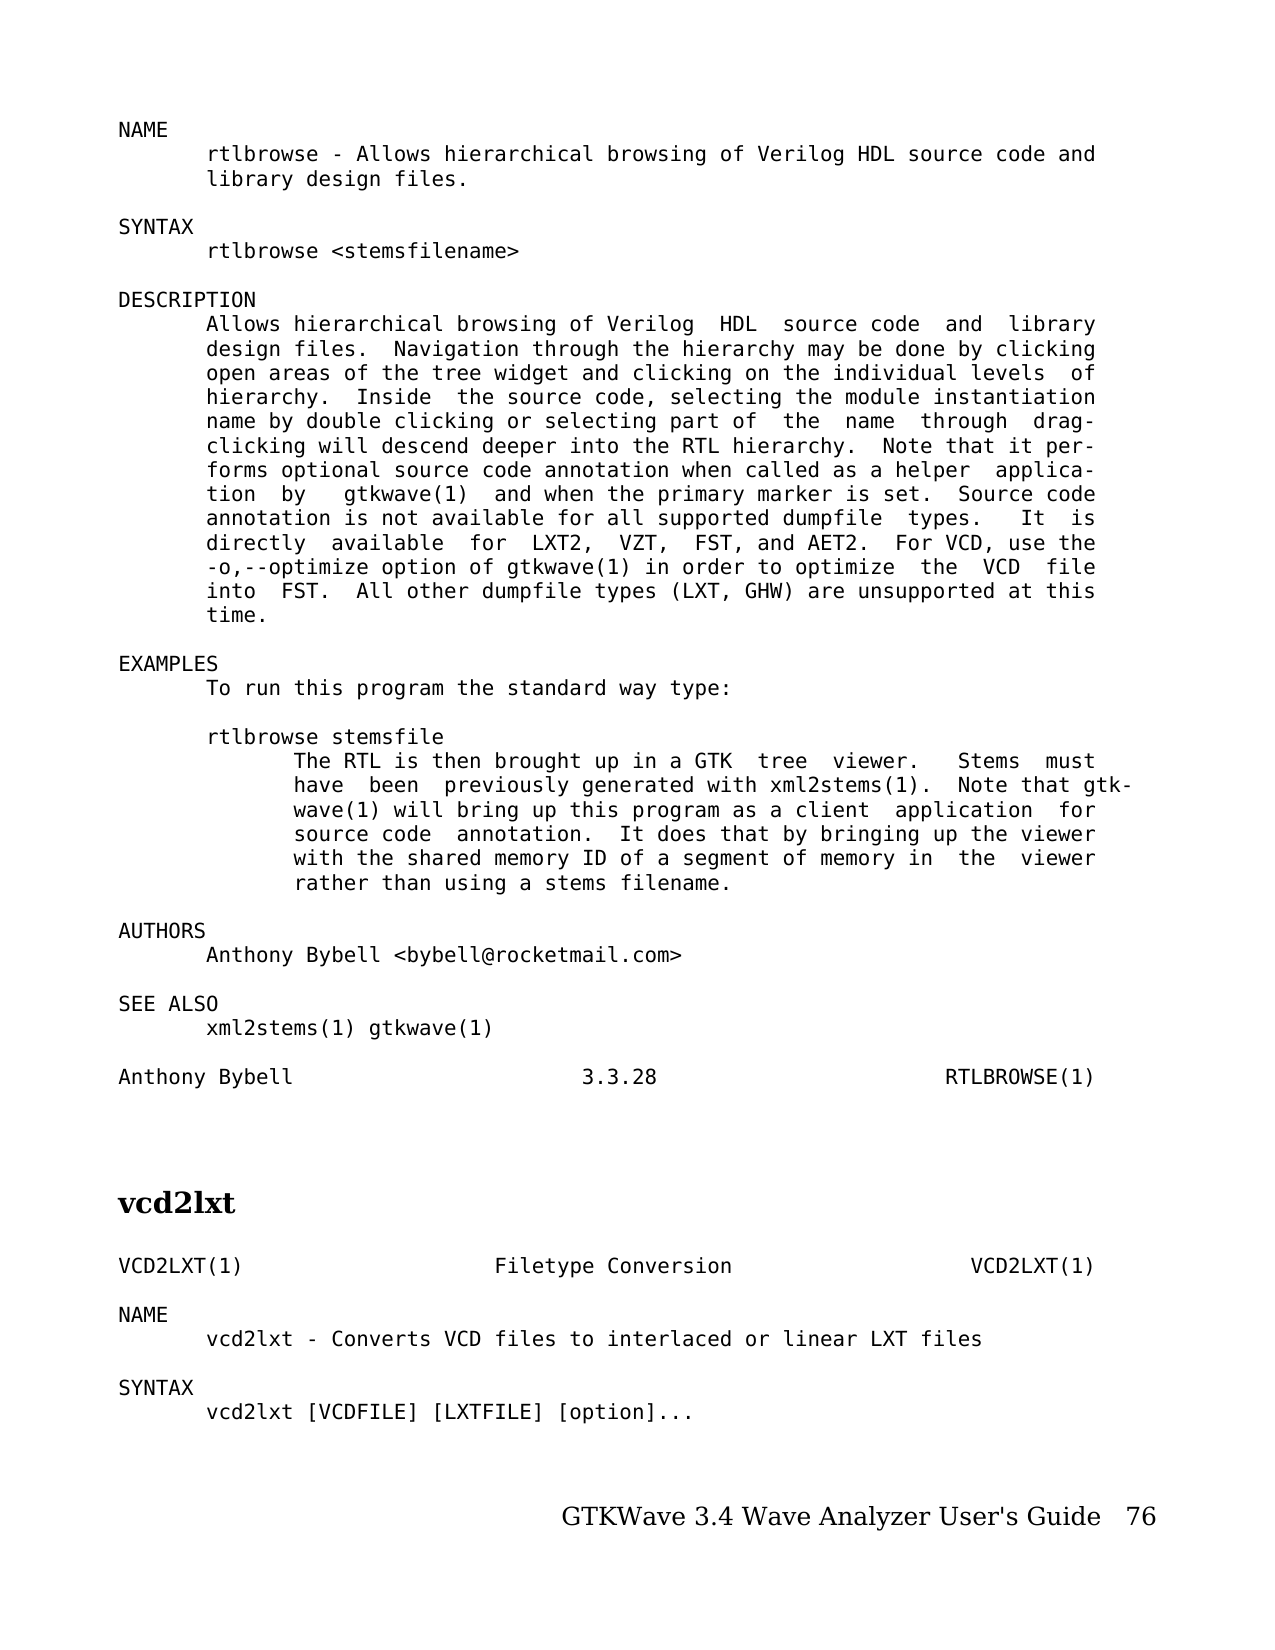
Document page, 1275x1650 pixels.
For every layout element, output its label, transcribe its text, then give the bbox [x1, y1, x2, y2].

text xml2stems(1) gtkwave(1) [118, 1016, 1157, 1040]
text tion by gtkwave(1) and when the primary marker is set. Source code [118, 482, 1157, 506]
text DESCRIPTION [118, 288, 1157, 312]
text source code annotation. It does that by bringing up the viewer [118, 822, 1157, 846]
text Allows hierarchical browsing of Verilog HDL source code and library [118, 312, 1157, 337]
text EXAMPLES [118, 652, 1157, 676]
text VCD2LXT(1) Filetype Conversion VCD2LXT(1) [118, 1254, 1157, 1279]
text forms optional source code annotation when called as a helper applica- [118, 458, 1157, 482]
text rtlbrowse - Allows hierarchical browsing of Verilog HDL source code and [118, 142, 1157, 167]
text rather than using a stems filename. [118, 871, 1157, 895]
text hierarchy. Inside the source code, selecting the module instantiation [118, 385, 1157, 409]
text into FST. All other dumpfile types (LXT, GHW) are unsupported at this [118, 579, 1157, 603]
text Anthony Bybell <bybell@rocketmail.com> [118, 943, 1157, 968]
text design files. Navigation through the hierarchy may be done by clicking [118, 337, 1157, 361]
subtitle vcd2lxt [118, 1186, 1157, 1220]
text NAME [118, 1303, 1157, 1327]
text directly available for LXT2, VZT, FST, and AET2. For VCD, use the [118, 531, 1157, 555]
text with the shared memory ID of a segment of memory in the viewer [118, 846, 1157, 871]
text The RTL is then brought up in a GTK tree viewer. Stems must [118, 749, 1157, 773]
text To run this program the standard way type: [118, 676, 1157, 701]
text time. [118, 603, 1157, 628]
text -o,--optimize option of gtkwave(1) in order to optimize the VCD file [118, 555, 1157, 579]
text SEE ALSO [118, 992, 1157, 1016]
text Anthony Bybell 3.3.28 RTLBROWSE(1) [118, 1065, 1157, 1089]
text have been previously generated with xml2stems(1). Note that gtk- [118, 773, 1157, 798]
text annotation is not available for all supported dumpfile types. It is [118, 506, 1157, 531]
text NAME [118, 118, 1157, 142]
text rtlbrowse <stemsfilename> [118, 239, 1157, 264]
text clicking will descend deeper into the RTL hierarchy. Note that it per- [118, 434, 1157, 458]
text AUTHORS [118, 919, 1157, 943]
text vcd2lxt [VCDFILE] [LXTFILE] [option]... [118, 1400, 1157, 1424]
text vcd2lxt - Converts VCD files to interlaced or linear LXT files [118, 1327, 1157, 1352]
text SYNTAX [118, 215, 1157, 239]
text wave(1) will bring up this program as a client application for [118, 798, 1157, 822]
text library design files. [118, 167, 1157, 191]
text name by double clicking or selecting part of the name through drag- [118, 409, 1157, 434]
text SYNTAX [118, 1376, 1157, 1400]
text rtlbrowse stemsfile [118, 725, 1157, 749]
text open areas of the tree widget and clicking on the individual levels of [118, 361, 1157, 385]
